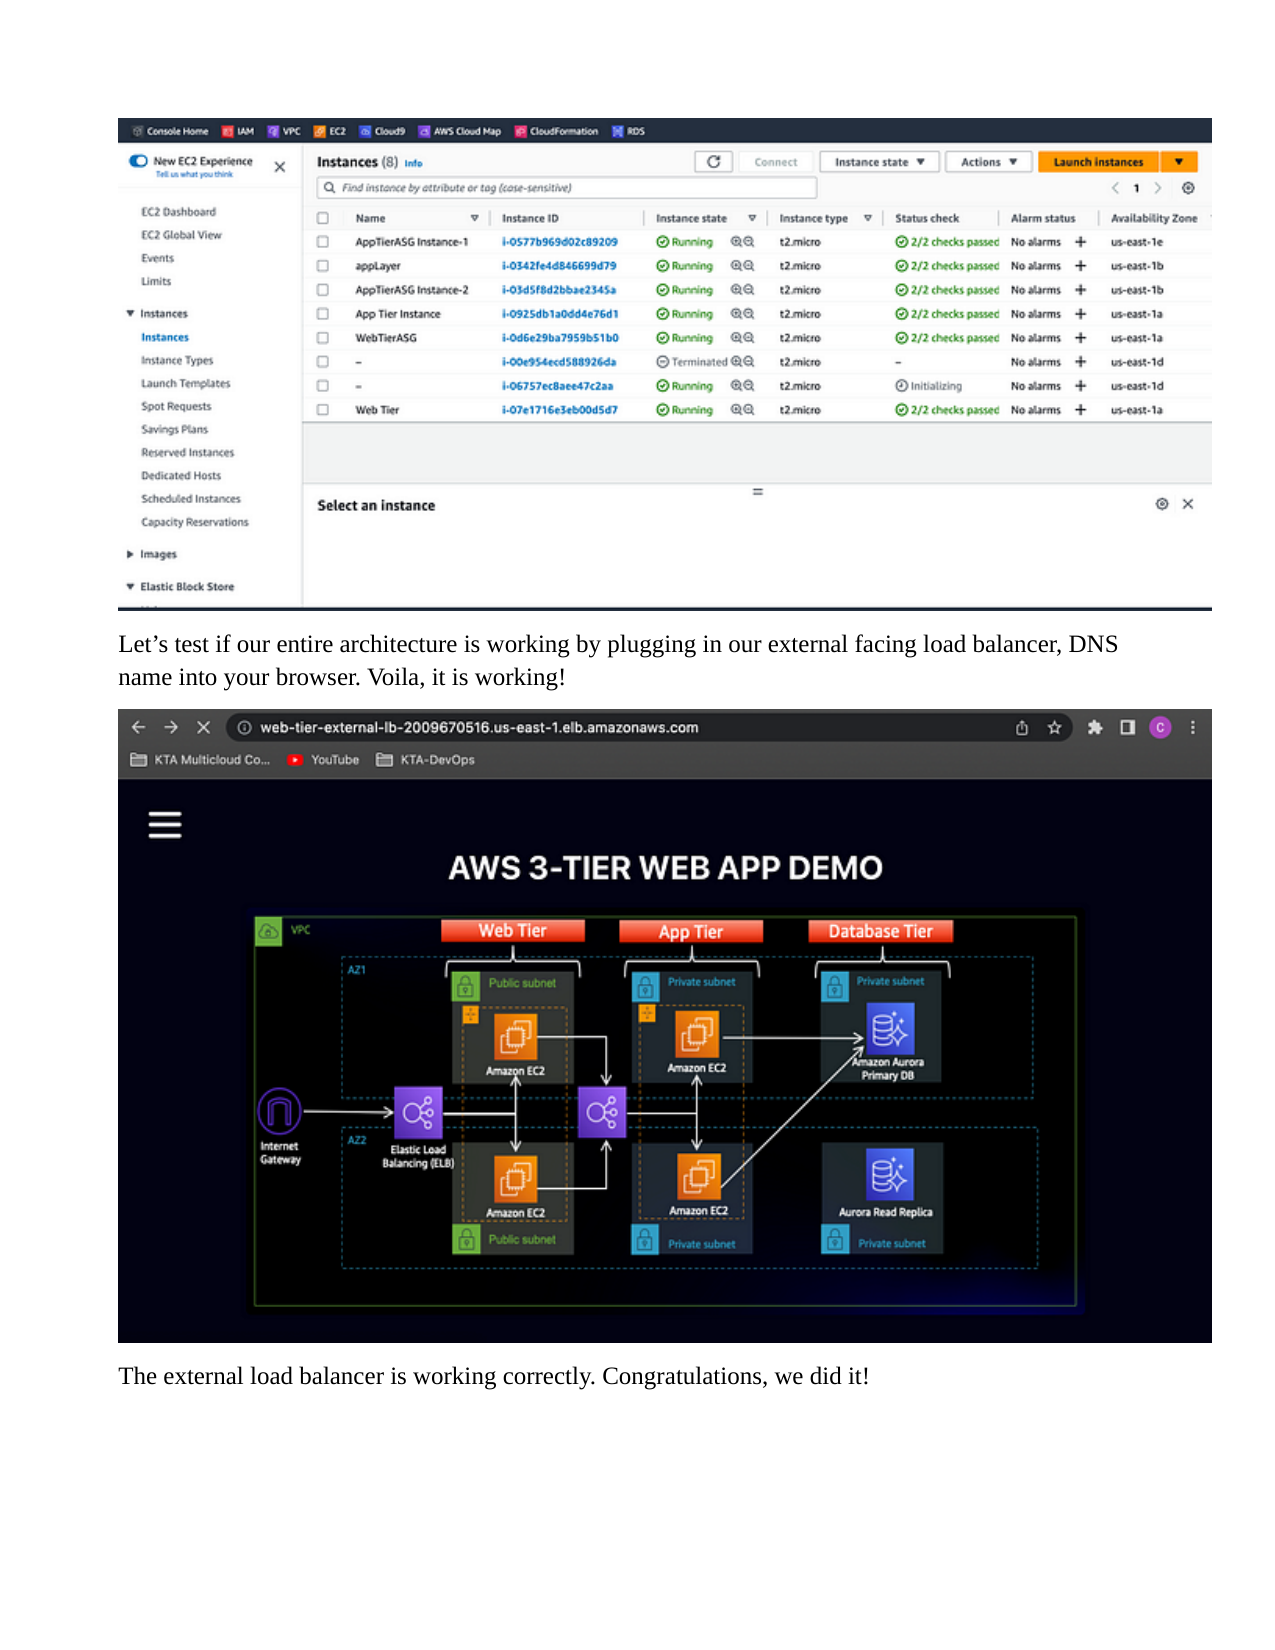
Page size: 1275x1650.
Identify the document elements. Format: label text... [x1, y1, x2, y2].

text Let’s test if our entire architecture is working by plugging in our external facing load balancer, DNS name into your browser. Voila, it is working! [118, 629, 1157, 691]
picture [118, 709, 1212, 1343]
picture [118, 118, 1212, 611]
text The external load balancer is working correctly. Congratulations, we did it! [118, 1361, 1157, 1390]
